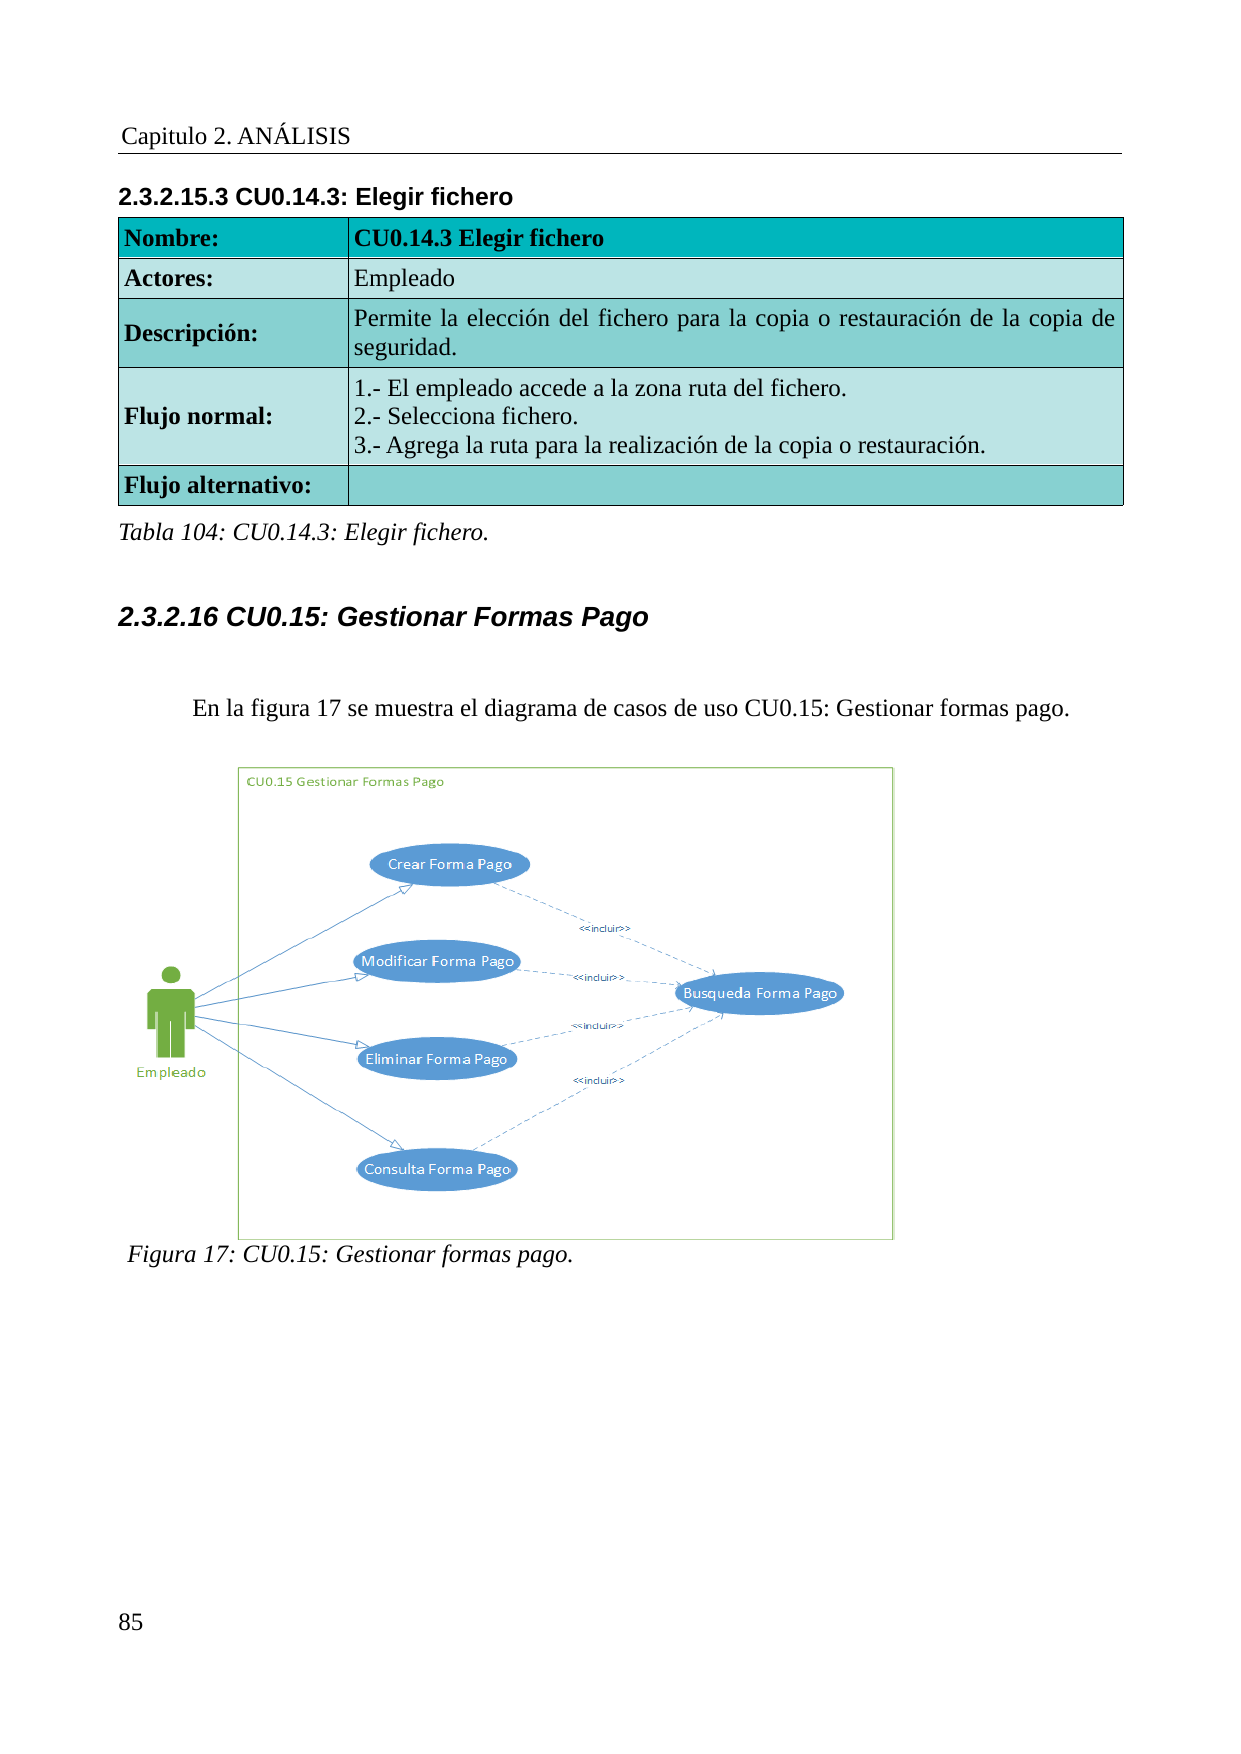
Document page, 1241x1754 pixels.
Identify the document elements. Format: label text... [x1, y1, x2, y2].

table_cell Flujo alternativo: [119, 466, 348, 505]
subtitle 2.3.2.16 CU0.15: Gestionar Formas Pago [118, 600, 1122, 632]
table_cell Empleado [349, 259, 1123, 298]
table_cell Actores: [119, 259, 348, 298]
table_cell Descripción: [119, 299, 348, 367]
text Figura 17: CU0.15: Gestionar formas pago. [127, 1240, 895, 1268]
table_cell Flujo normal: [119, 368, 348, 464]
table_header Nombre: [119, 218, 348, 257]
table_cell 1.- El empleado accede a la zona ruta del fichero. 2.- Selecciona fichero. 3.- Agrega la ruta para la realización de la copia o restauración. [349, 368, 1123, 464]
table_cell [349, 466, 1123, 505]
text Tabla 104: CU0.14.3: Elegir fichero. [118, 517, 1122, 546]
table_cell Permite la elección del fichero para la copia o restauración de la copia de seguridad. [349, 299, 1123, 367]
text En la figura 17 se muestra el diagrama de casos de uso CU0.15: Gestionar formas pago. [118, 693, 1122, 722]
picture [127, 767, 895, 1240]
table_header CU0.14.3 Elegir fichero [349, 218, 1123, 257]
subtitle 2.3.2.15.3 CU0.14.3: Elegir fichero [118, 182, 1122, 211]
